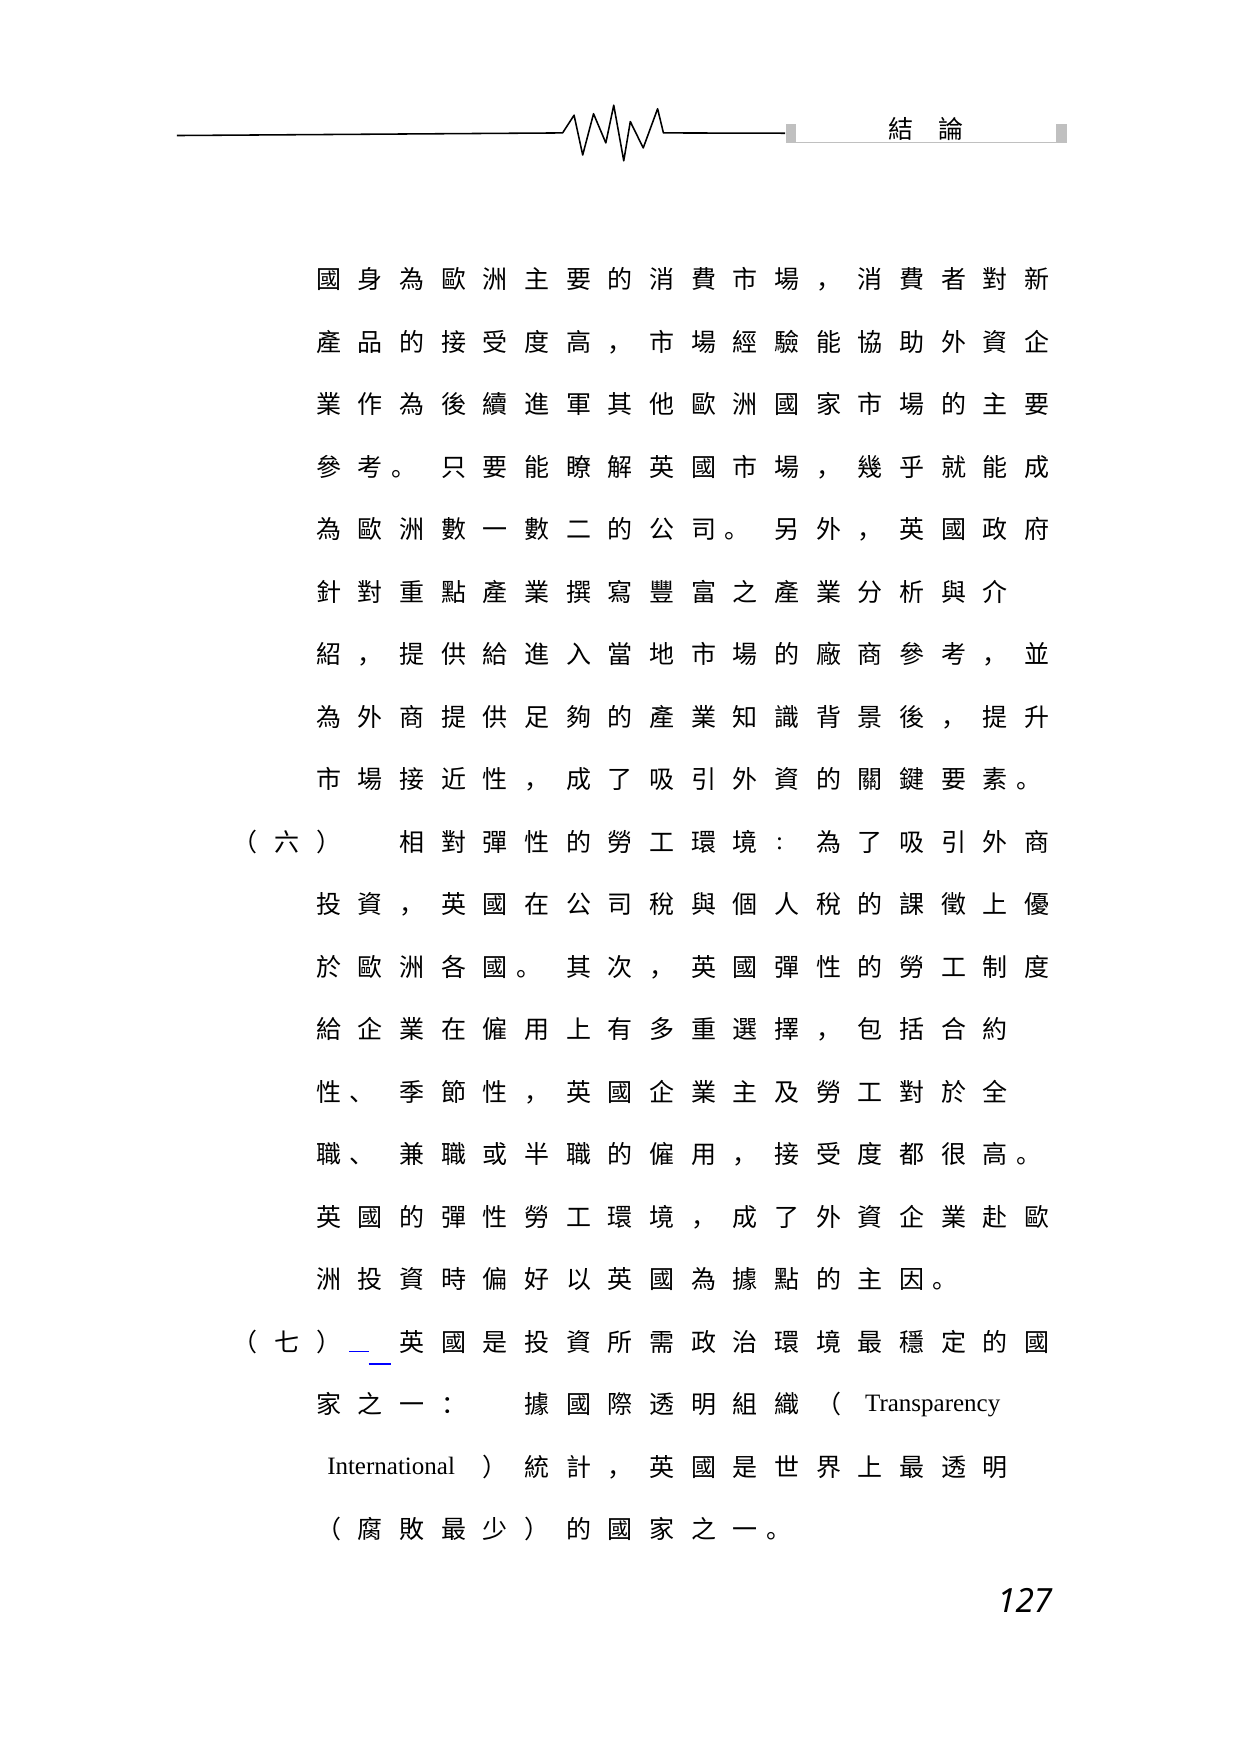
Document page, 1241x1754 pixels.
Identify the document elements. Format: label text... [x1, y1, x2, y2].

text （六） 相對彈性的勞工環境: 為了吸引外商投資，英國在公司稅與個人稅的課徵上優於歐洲各國。其次，英國彈性的勞工制度給企業在僱用上有多重選擇，包括合約性、季節性，英國企業主及勞工對於全職、兼職或半職的僱用，接受度都很高。英國的彈性勞工環境，成了外資企業赴歐洲投資時偏好以英國為據點的主因。 [207, 799, 1058, 1299]
text （七） 英國是投資所需政治環境最穩定的國家之一： 據國際透明組織（Transparency International）統計，英國是世界上最透明（腐敗最少）的國家之一。 [207, 1299, 1058, 1549]
text 國身為歐洲主要的消費市場，消費者對新產品的接受度高，市場經驗能協助外資企業作為後續進軍其他歐洲國家市場的主要參考。只要能瞭解英國市場，幾乎就能成為歐洲數一數二的公司。另外，英國政府針對重點產業撰寫豐富之產業分析與介紹，提供給進入當地市場的廠商參考，並為外商提供足夠的產業知識背景後，提升市場接近性，成了吸引外資的關鍵要素。 [207, 236, 1058, 799]
